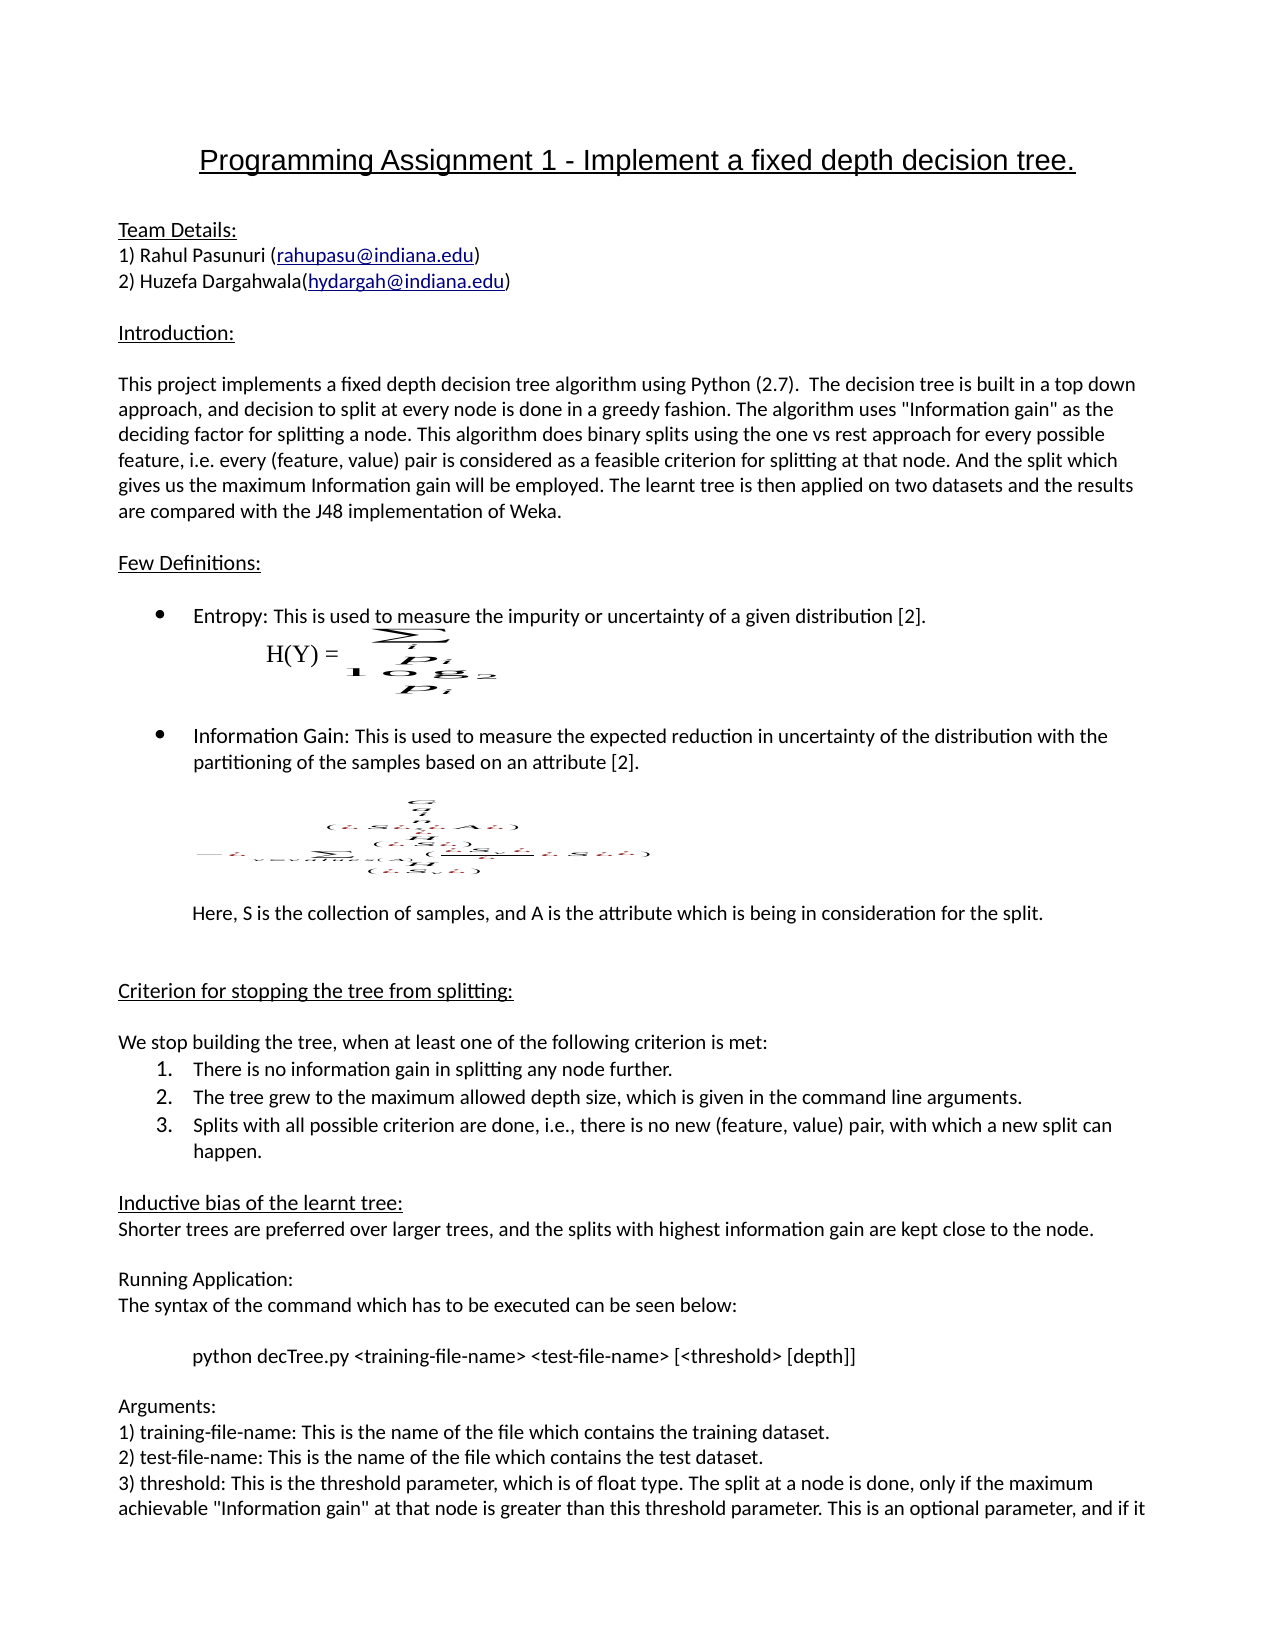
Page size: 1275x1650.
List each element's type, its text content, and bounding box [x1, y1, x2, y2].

subtitle Programming Assignment 1 - Implement a fixed depth decision tree. [118, 143, 1157, 177]
list Information Gain: This is used to measure the expected reduction in uncertainty of the distribution with the partitioning of the samples based on an attribute [2]. [156, 723, 1157, 775]
text Criterion for stopping the tree from splitting: [118, 977, 1157, 1003]
text python decTree.py <training-file-name> <test-file-name> [<threshold> [depth]] [118, 1343, 1157, 1368]
list Entropy: This is used to measure the impurity or uncertainty of a given distribution [2]. [156, 602, 1157, 629]
text 1) Rahul Pasunuri (rahupasu@indiana.edu) [118, 242, 1157, 268]
text H(Y) = [118, 629, 1157, 696]
text Team Details: [118, 216, 1157, 242]
list The tree grew to the maximum allowed depth size, which is given in the command line arguments. [156, 1082, 1157, 1110]
text Arguments: [118, 1394, 1157, 1419]
list Splits with all possible criterion are done, i.e., there is no new (feature, value) pair, with which a new split can happen. [156, 1110, 1157, 1164]
text This project implements a fixed depth decision tree algorithm using Python (2.7). The decision tree is built in a top down approach, and decision to split at every node is done in a greedy fashion. The algorithm uses "Information gain" as the deciding factor for splitting a node. This algorithm does binary splits using the one vs rest approach for every possible feature, i.e. every (feature, value) pair is considered as a feasible criterion for splitting at that node. And the split which gives us the maximum Information gain will be employed. The learnt tree is then applied on two datasets and the results are compared with the J48 implementation of Weka. [118, 371, 1157, 523]
text Running Application: [118, 1267, 1157, 1292]
text We stop building the tree, when at least one of the following criterion is met: [118, 1029, 1157, 1054]
text Introduction: [118, 319, 1157, 345]
text Inductive bias of the learnt tree: [118, 1189, 1157, 1216]
text 2) test-file-name: This is the name of the file which contains the test dataset. [118, 1444, 1157, 1470]
text Shorter trees are preferred over larger trees, and the splits with highest information gain are kept close to the node. [118, 1216, 1157, 1241]
text 3) threshold: This is the threshold parameter, which is of float type. The split at a node is done, only if the maximum achievable "Information gain" at that node is greater than this threshold parameter. This is an optional parameter, and if it [118, 1470, 1157, 1521]
text The syntax of the command which has to be executed can be seen below: [118, 1292, 1157, 1317]
text Here, S is the collection of samples, and A is the attribute which is being in consideration for the split. [118, 901, 1157, 926]
text 1) training-file-name: This is the name of the file which contains the training dataset. [118, 1419, 1157, 1444]
text Few Definitions: [118, 549, 1157, 575]
text 2) Huzefa Dargahwala(hydargah@indiana.edu) [118, 268, 1157, 293]
list There is no information gain in splitting any node further. [156, 1054, 1157, 1082]
